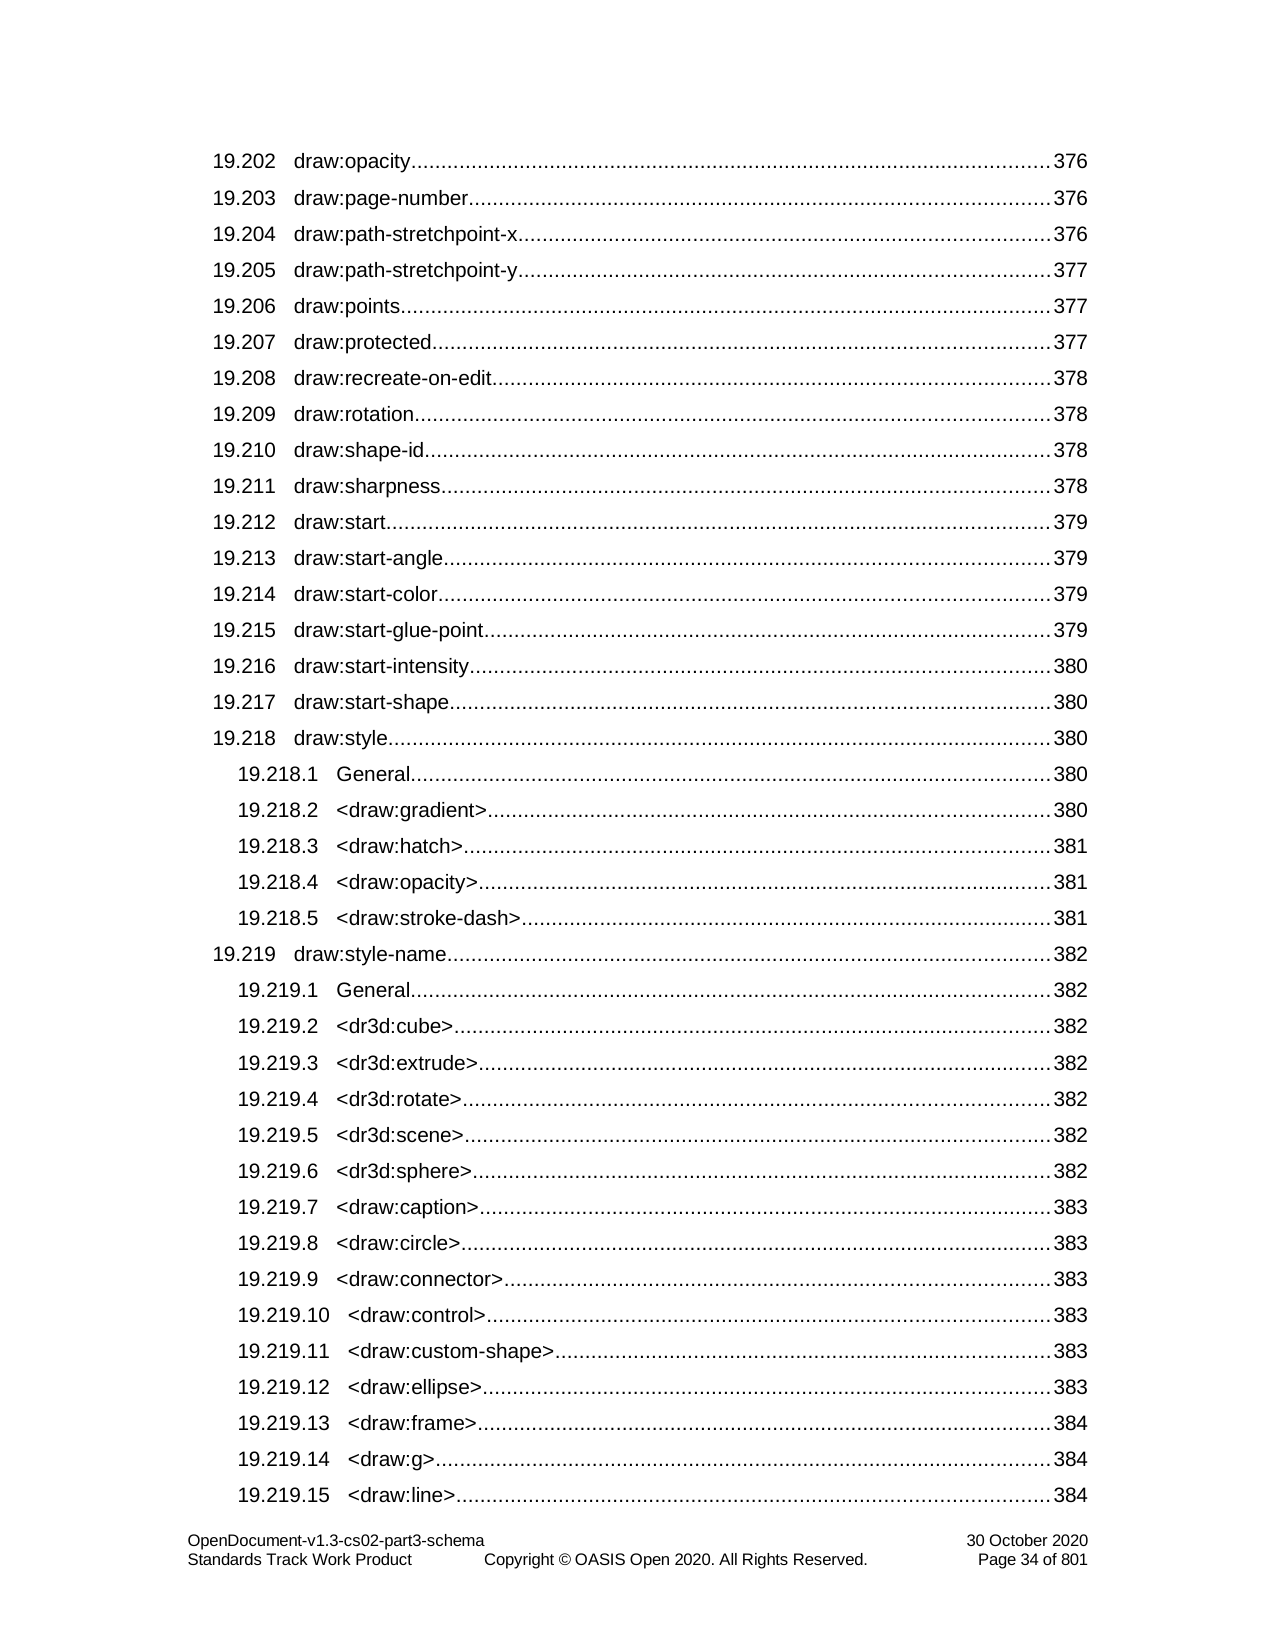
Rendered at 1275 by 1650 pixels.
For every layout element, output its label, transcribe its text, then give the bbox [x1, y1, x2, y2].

text 19.204 draw:path-stretchpoint-x 376 [212, 222, 1088, 246]
text 19.218.1 General 380 [237, 763, 1088, 786]
text 19.219.5 <dr3d:scene> 382 [237, 1123, 1088, 1147]
text 19.219.9 <draw:connector> 383 [237, 1267, 1088, 1291]
text 19.218.4 <draw:opacity> 381 [237, 871, 1088, 894]
text 19.210 draw:shape-id 378 [212, 438, 1088, 462]
text 19.219.1 General 382 [237, 979, 1088, 1002]
text 19.219.10 <draw:control> 383 [237, 1303, 1088, 1327]
text 19.209 draw:rotation 378 [212, 402, 1088, 426]
text 19.219.2 <dr3d:cube> 382 [237, 1015, 1088, 1038]
text 19.206 draw:points 377 [212, 294, 1088, 318]
text 19.202 draw:opacity 376 [212, 150, 1088, 173]
text 19.219.4 <dr3d:rotate> 382 [237, 1087, 1088, 1111]
text 19.218.5 <draw:stroke-dash> 381 [237, 907, 1088, 930]
text 19.219 draw:style-name 382 [212, 943, 1088, 966]
text 19.219.15 <draw:line> 384 [237, 1483, 1088, 1507]
text 19.219.13 <draw:frame> 384 [237, 1411, 1088, 1435]
text 19.203 draw:page-number 376 [212, 186, 1088, 209]
text 19.219.14 <draw:g> 384 [237, 1447, 1088, 1471]
text 19.215 draw:start-glue-point 379 [212, 618, 1088, 642]
text 19.219.7 <draw:caption> 383 [237, 1195, 1088, 1219]
text 19.214 draw:start-color 379 [212, 582, 1088, 606]
text 19.219.3 <dr3d:extrude> 382 [237, 1051, 1088, 1074]
text 19.219.12 <draw:ellipse> 383 [237, 1375, 1088, 1399]
text 19.217 draw:start-shape 380 [212, 691, 1088, 714]
text 19.213 draw:start-angle 379 [212, 546, 1088, 570]
text 19.219.6 <dr3d:sphere> 382 [237, 1159, 1088, 1183]
text 19.219.8 <draw:circle> 383 [237, 1231, 1088, 1255]
text 19.207 draw:protected 377 [212, 330, 1088, 354]
text 19.218.2 <draw:gradient> 380 [237, 799, 1088, 822]
text 19.218.3 <draw:hatch> 381 [237, 835, 1088, 858]
text 19.216 draw:start-intensity 380 [212, 654, 1088, 678]
text 19.218 draw:style 380 [212, 727, 1088, 750]
text 19.212 draw:start 379 [212, 510, 1088, 534]
text 19.205 draw:path-stretchpoint-y 377 [212, 258, 1088, 282]
text 19.208 draw:recreate-on-edit 378 [212, 366, 1088, 390]
text 19.219.11 <draw:custom-shape> 383 [237, 1339, 1088, 1363]
text 19.211 draw:sharpness 378 [212, 474, 1088, 498]
